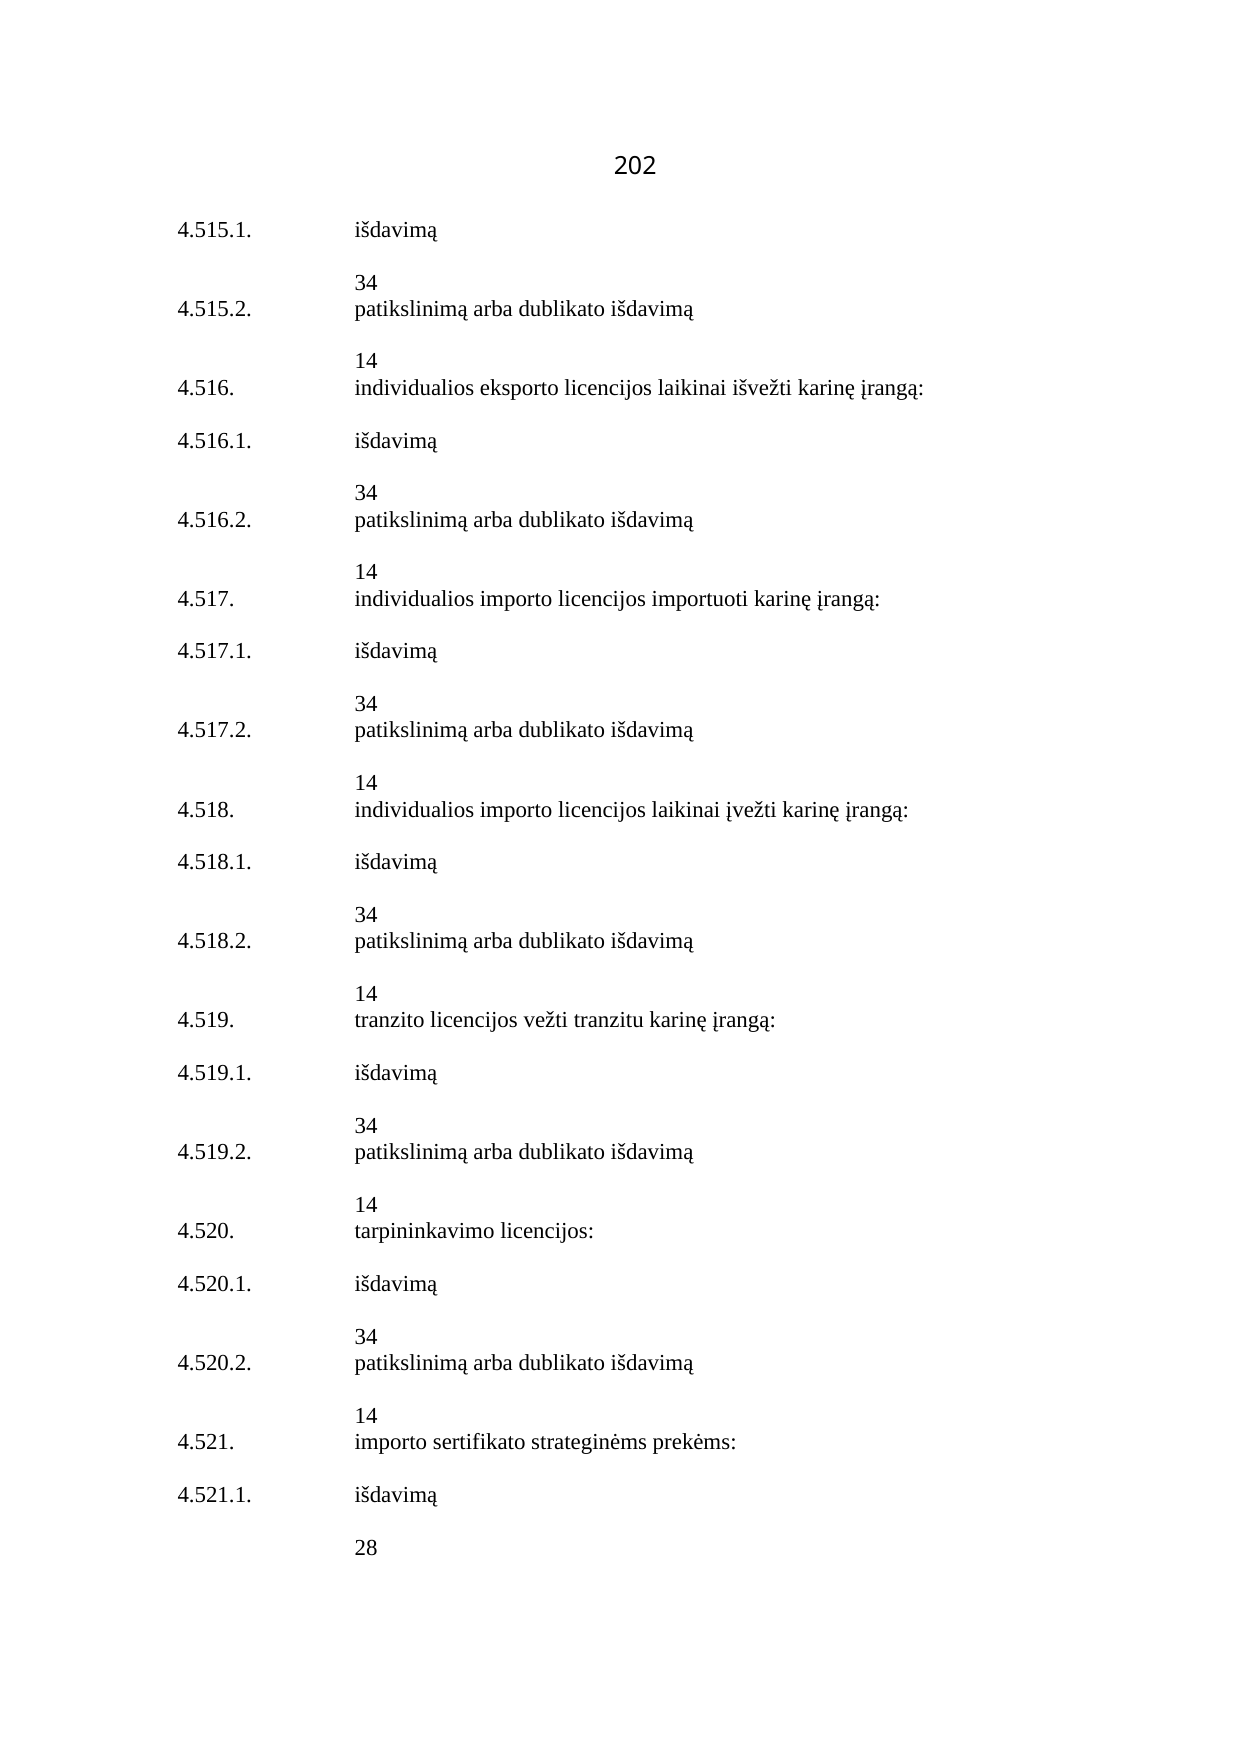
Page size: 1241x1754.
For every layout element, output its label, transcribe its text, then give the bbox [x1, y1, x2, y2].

text 4.519. tranzito licencijos vežti tranzitu karinę įrangą: [177, 1006, 945, 1059]
text 4.516.2. patikslinimą arba dublikato išdavimą 14 [177, 506, 945, 585]
text 4.518.1. išdavimą 34 [177, 848, 945, 927]
text 4.518. individualios importo licencijos laikinai įvežti karinę įrangą: [177, 796, 945, 848]
text 4.516. individualios eksporto licencijos laikinai išvežti karinę įrangą: [177, 374, 945, 427]
text 4.518.2. patikslinimą arba dublikato išdavimą 14 [177, 927, 945, 1006]
text 4.519.2. patikslinimą arba dublikato išdavimą 14 [177, 1138, 945, 1217]
text 4.519.1. išdavimą 34 [177, 1059, 945, 1138]
text 4.517.1. išdavimą 34 [177, 637, 945, 717]
text 4.520.2. patikslinimą arba dublikato išdavimą 14 [177, 1349, 945, 1428]
text 4.515.2. patikslinimą arba dublikato išdavimą 14 [177, 295, 945, 374]
text 4.520.1. išdavimą 34 [177, 1270, 945, 1349]
text 4.515.1. išdavimą 34 [177, 216, 945, 295]
text 4.521.1. išdavimą 28 [177, 1481, 945, 1560]
text 4.516.1. išdavimą 34 [177, 427, 945, 506]
text 4.521. importo sertifikato strateginėms prekėms: [177, 1428, 945, 1481]
text 4.517. individualios importo licencijos importuoti karinę įrangą: [177, 585, 945, 637]
text 4.517.2. patikslinimą arba dublikato išdavimą 14 [177, 717, 945, 796]
text 4.520. tarpininkavimo licencijos: [177, 1217, 945, 1270]
